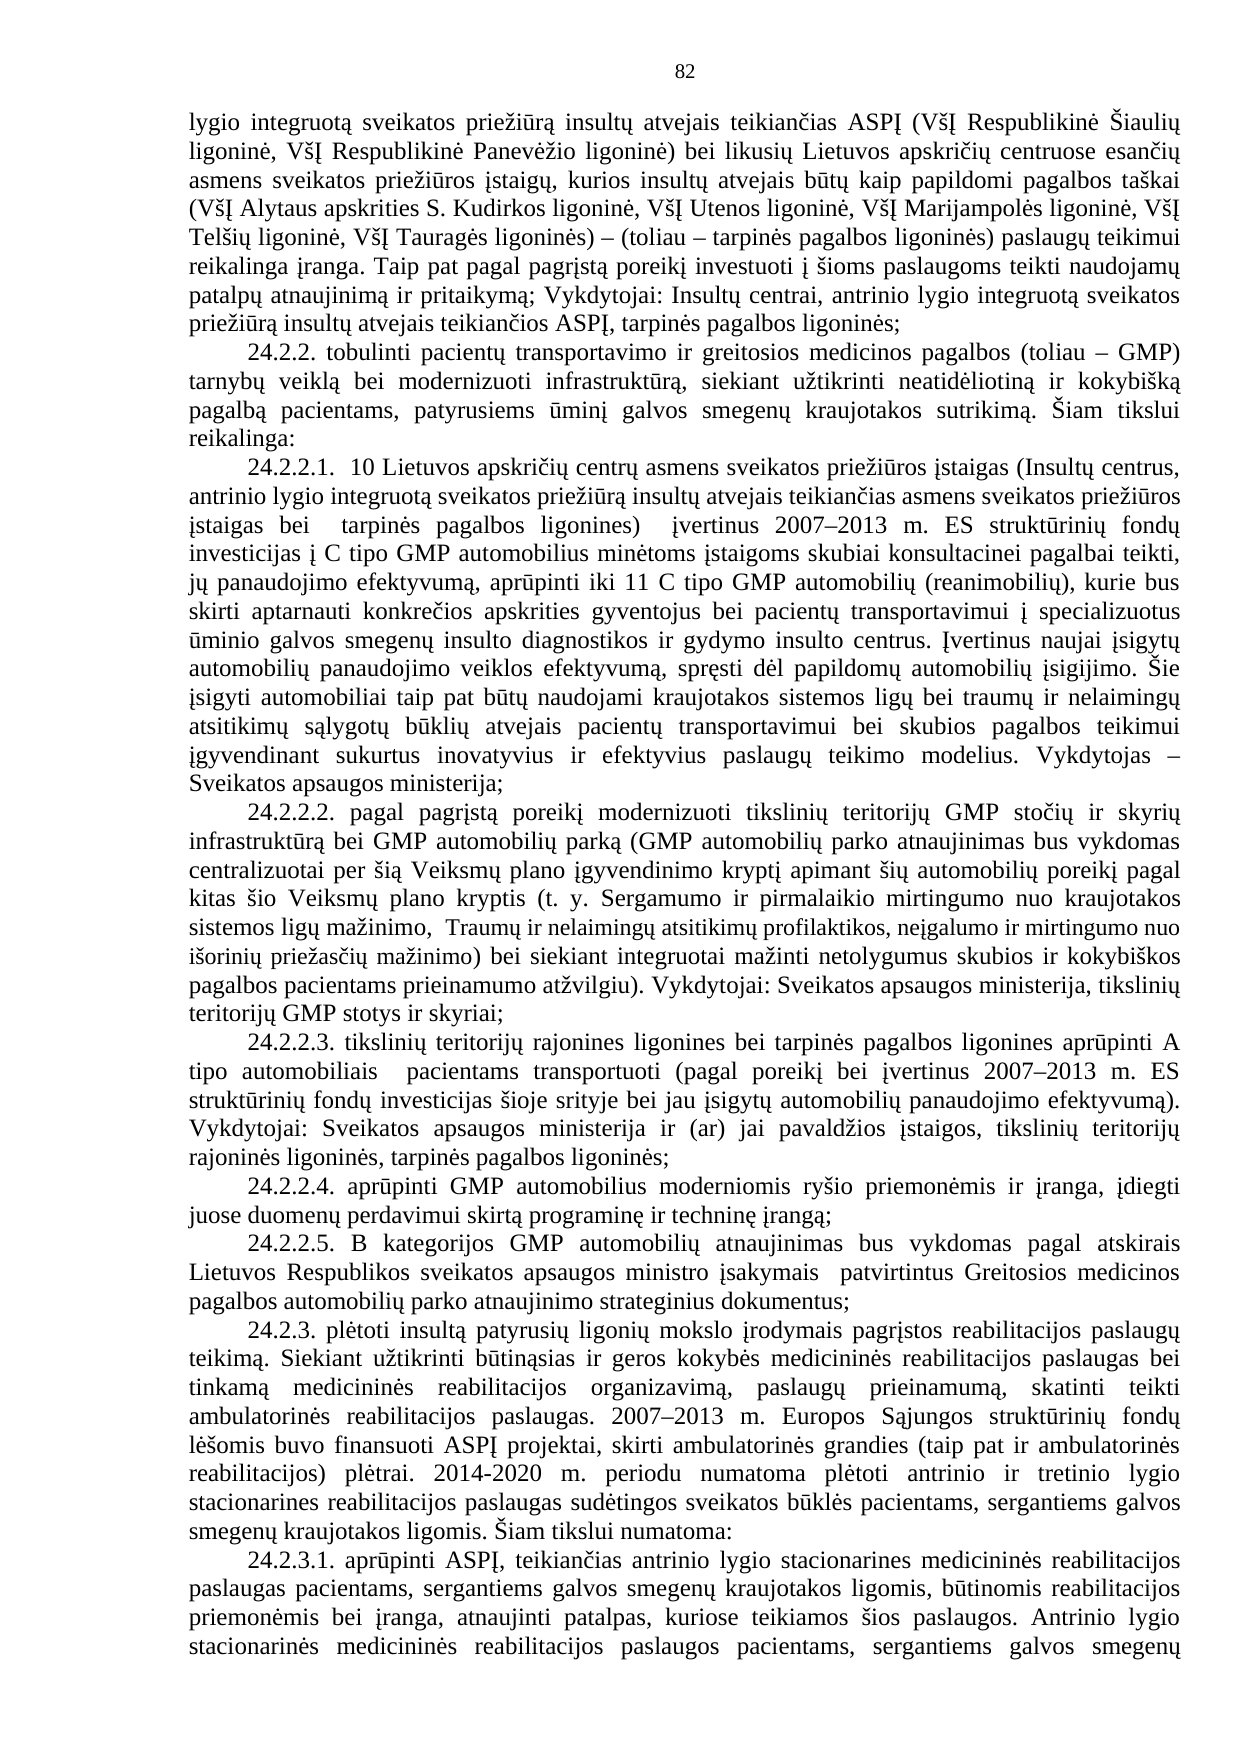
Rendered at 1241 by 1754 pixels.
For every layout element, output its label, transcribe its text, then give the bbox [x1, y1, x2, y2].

text lygio integruotą sveikatos priežiūrą insultų atvejais teikiančias ASPĮ (VšĮ Respublikinė Šiaulių ligoninė, VšĮ Respublikinė Panevėžio ligoninė) bei likusių Lietuvos apskričių centruose esančių asmens sveikatos priežiūros įstaigų, kurios insultų atvejais būtų kaip papildomi pagalbos taškai (VšĮ Alytaus apskrities S. Kudirkos ligoninė, VšĮ Utenos ligoninė, VšĮ Marijampolės ligoninė, VšĮ Telšių ligoninė, VšĮ Tauragės ligoninės) – (toliau – tarpinės pagalbos ligoninės) paslaugų teikimui reikalinga įranga. Taip pat pagal pagrįstą poreikį investuoti į šioms paslaugoms teikti naudojamų patalpų atnaujinimą ir pritaikymą; Vykdytojai: Insultų centrai, antrinio lygio integruotą sveikatos priežiūrą insultų atvejais teikiančios ASPĮ, tarpinės pagalbos ligoninės; [188, 107, 1181, 337]
text 24.2.2.5. B kategorijos GMP automobilių atnaujinimas bus vykdomas pagal atskirais Lietuvos Respublikos sveikatos apsaugos ministro įsakymais patvirtintus Greitosios medicinos pagalbos automobilių parko atnaujinimo strateginius dokumentus; [188, 1228, 1181, 1315]
text 24.2.3. plėtoti insultą patyrusių ligonių mokslo įrodymais pagrįstos reabilitacijos paslaugų teikimą. Siekiant užtikrinti būtinąsias ir geros kokybės medicininės reabilitacijos paslaugas bei tinkamą medicininės reabilitacijos organizavimą, paslaugų prieinamumą, skatinti teikti ambulatorinės reabilitacijos paslaugas. 2007–2013 m. Europos Sąjungos struktūrinių fondų lėšomis buvo finansuoti ASPĮ projektai, skirti ambulatorinės grandies (taip pat ir ambulatorinės reabilitacijos) plėtrai. 2014-2020 m. periodu numatoma plėtoti antrinio ir tretinio lygio stacionarines reabilitacijos paslaugas sudėtingos sveikatos būklės pacientams, sergantiems galvos smegenų kraujotakos ligomis. Šiam tikslui numatoma: [188, 1315, 1181, 1545]
text 24.2.2.3. tikslinių teritorijų rajonines ligonines bei tarpinės pagalbos ligonines aprūpinti A tipo automobiliais pacientams transportuoti (pagal poreikį bei įvertinus 2007–2013 m. ES struktūrinių fondų investicijas šioje srityje bei jau įsigytų automobilių panaudojimo efektyvumą). Vykdytojai: Sveikatos apsaugos ministerija ir (ar) jai pavaldžios įstaigos, tikslinių teritorijų rajoninės ligoninės, tarpinės pagalbos ligoninės; [188, 1027, 1181, 1171]
text 24.2.2.2. pagal pagrįstą poreikį modernizuoti tikslinių teritorijų GMP stočių ir skyrių infrastruktūrą bei GMP automobilių parką (GMP automobilių parko atnaujinimas bus vykdomas centralizuotai per šią Veiksmų plano įgyvendinimo kryptį apimant šių automobilių poreikį pagal kitas šio Veiksmų plano kryptis (t. y. Sergamumo ir pirmalaikio mirtingumo nuo kraujotakos sistemos ligų mažinimo, Traumų ir nelaimingų atsitikimų profilaktikos, neįgalumo ir mirtingumo nuo išorinių priežasčių mažinimo) bei siekiant integruotai mažinti netolygumus skubios ir kokybiškos pagalbos pacientams prieinamumo atžvilgiu). Vykdytojai: Sveikatos apsaugos ministerija, tikslinių teritorijų GMP stotys ir skyriai; [188, 797, 1181, 1027]
text 24.2.2.4. aprūpinti GMP automobilius moderniomis ryšio priemonėmis ir įranga, įdiegti juose duomenų perdavimui skirtą programinę ir techninę įrangą; [188, 1171, 1181, 1228]
text 24.2.2.1. 10 Lietuvos apskričių centrų asmens sveikatos priežiūros įstaigas (Insultų centrus, antrinio lygio integruotą sveikatos priežiūrą insultų atvejais teikiančias asmens sveikatos priežiūros įstaigas bei tarpinės pagalbos ligonines) įvertinus 2007–2013 m. ES struktūrinių fondų investicijas į C tipo GMP automobilius minėtoms įstaigoms skubiai konsultacinei pagalbai teikti, jų panaudojimo efektyvumą, aprūpinti iki 11 C tipo GMP automobilių (reanimobilių), kurie bus skirti aptarnauti konkrečios apskrities gyventojus bei pacientų transportavimui į specializuotus ūminio galvos smegenų insulto diagnostikos ir gydymo insulto centrus. Įvertinus naujai įsigytų automobilių panaudojimo veiklos efektyvumą, spręsti dėl papildomų automobilių įsigijimo. Šie įsigyti automobiliai taip pat būtų naudojami kraujotakos sistemos ligų bei traumų ir nelaimingų atsitikimų sąlygotų būklių atvejais pacientų transportavimui bei skubios pagalbos teikimui įgyvendinant sukurtus inovatyvius ir efektyvius paslaugų teikimo modelius. Vykdytojas – Sveikatos apsaugos ministerija; [188, 452, 1181, 797]
text 24.2.3.1. aprūpinti ASPĮ, teikiančias antrinio lygio stacionarines medicininės reabilitacijos paslaugas pacientams, sergantiems galvos smegenų kraujotakos ligomis, būtinomis reabilitacijos priemonėmis bei įranga, atnaujinti patalpas, kuriose teikiamos šios paslaugos. Antrinio lygio stacionarinės medicininės reabilitacijos paslaugos pacientams, sergantiems galvos smegenų [188, 1545, 1181, 1660]
text 24.2.2. tobulinti pacientų transportavimo ir greitosios medicinos pagalbos (toliau – GMP) tarnybų veiklą bei modernizuoti infrastruktūrą, siekiant užtikrinti neatidėliotiną ir kokybišką pagalbą pacientams, patyrusiems ūminį galvos smegenų kraujotakos sutrikimą. Šiam tikslui reikalinga: [188, 337, 1181, 452]
